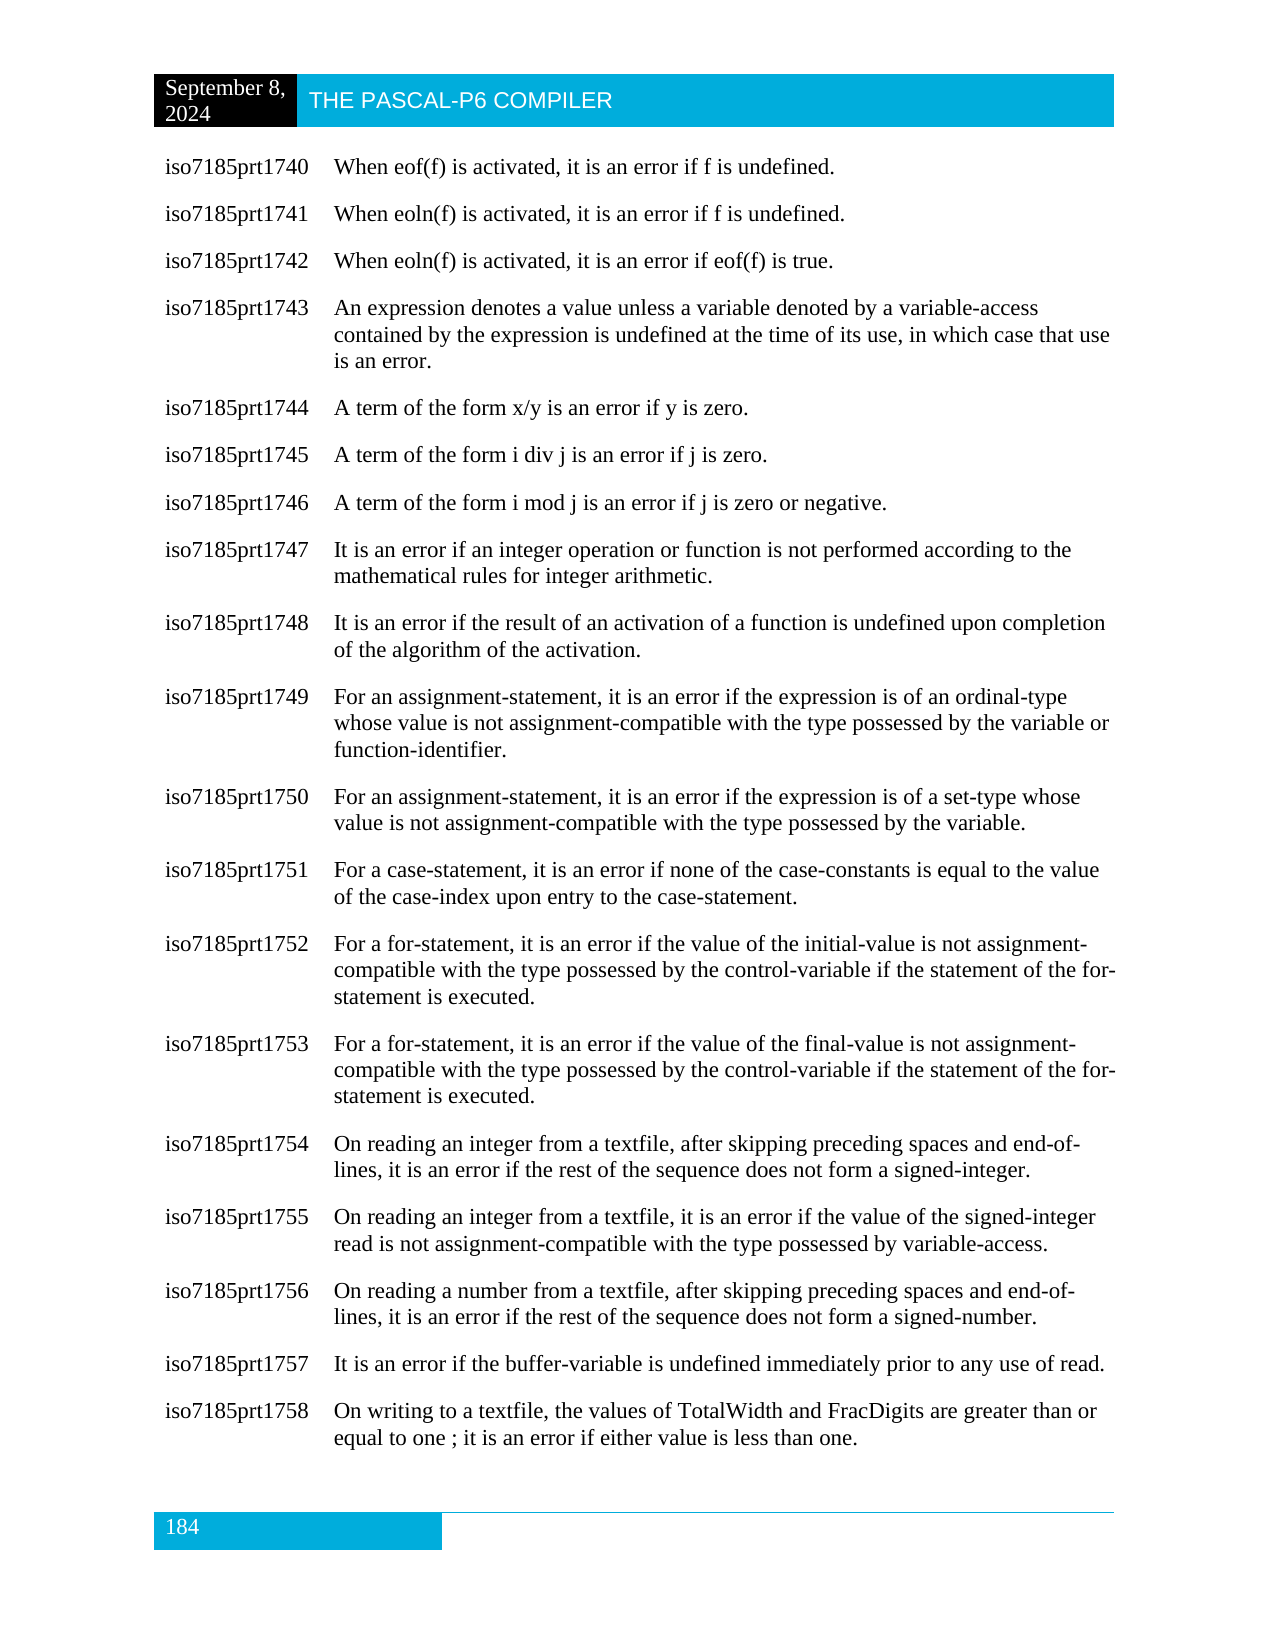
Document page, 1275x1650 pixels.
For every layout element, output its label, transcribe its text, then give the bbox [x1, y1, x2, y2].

text iso7185prt1757 It is an error if the buffer-variable is undefined immediately prior to any use of read. [165, 1350, 1125, 1377]
text iso7185prt1756 On reading a number from a textfile, after skipping preceding spaces and end-of-lines, it is an error if the rest of the sequence does not form a signed-number. [165, 1277, 1125, 1329]
text iso7185prt1748 It is an error if the result of an activation of a function is undefined upon completion of the algorithm of the activation. [165, 609, 1125, 662]
text iso7185prt1741 When eoln(f) is activated, it is an error if f is undefined. [165, 200, 1125, 226]
text iso7185prt1749 For an assignment-statement, it is an error if the expression is of an ordinal-type whose value is not assignment-compatible with the type possessed by the variable or function-identifier. [165, 683, 1125, 762]
text iso7185prt1745 A term of the form i div j is an error if j is zero. [165, 442, 1125, 468]
text iso7185prt1744 A term of the form x/y is an error if y is zero. [165, 394, 1125, 421]
text iso7185prt1754 On reading an integer from a textfile, after skipping preceding spaces and end-of-lines, it is an error if the rest of the sequence does not form a signed-integer. [165, 1130, 1125, 1182]
text iso7185prt1740 When eof(f) is activated, it is an error if f is undefined. [165, 153, 1125, 179]
text iso7185prt1751 For a case-statement, it is an error if none of the case-constants is equal to the value of the case-index upon entry to the case-statement. [165, 856, 1125, 909]
text iso7185prt1743 An expression denotes a value unless a variable denoted by a variable-access contained by the expression is undefined at the time of its use, in which case that use is an error. [165, 294, 1125, 373]
text iso7185prt1750 For an assignment-statement, it is an error if the expression is of a set-type whose value is not assignment-compatible with the type possessed by the variable. [165, 783, 1125, 836]
text iso7185prt1755 On reading an integer from a textfile, it is an error if the value of the signed-integer read is not assignment-compatible with the type possessed by variable-access. [165, 1203, 1125, 1256]
text iso7185prt1753 For a for-statement, it is an error if the value of the final-value is not assignment-compatible with the type possessed by the control-variable if the statement of the for-statement is executed. [165, 1030, 1125, 1109]
text iso7185prt1752 For a for-statement, it is an error if the value of the initial-value is not assignment-compatible with the type possessed by the control-variable if the statement of the for-statement is executed. [165, 930, 1125, 1009]
text iso7185prt1747 It is an error if an integer operation or function is not performed according to the mathematical rules for integer arithmetic. [165, 536, 1125, 589]
text iso7185prt1742 When eoln(f) is activated, it is an error if eof(f) is true. [165, 247, 1125, 274]
text iso7185prt1746 A term of the form i mod j is an error if j is zero or negative. [165, 489, 1125, 515]
text iso7185prt1758 On writing to a textfile, the values of TotalWidth and FracDigits are greater than or equal to one ; it is an error if either value is less than one. [165, 1398, 1125, 1450]
